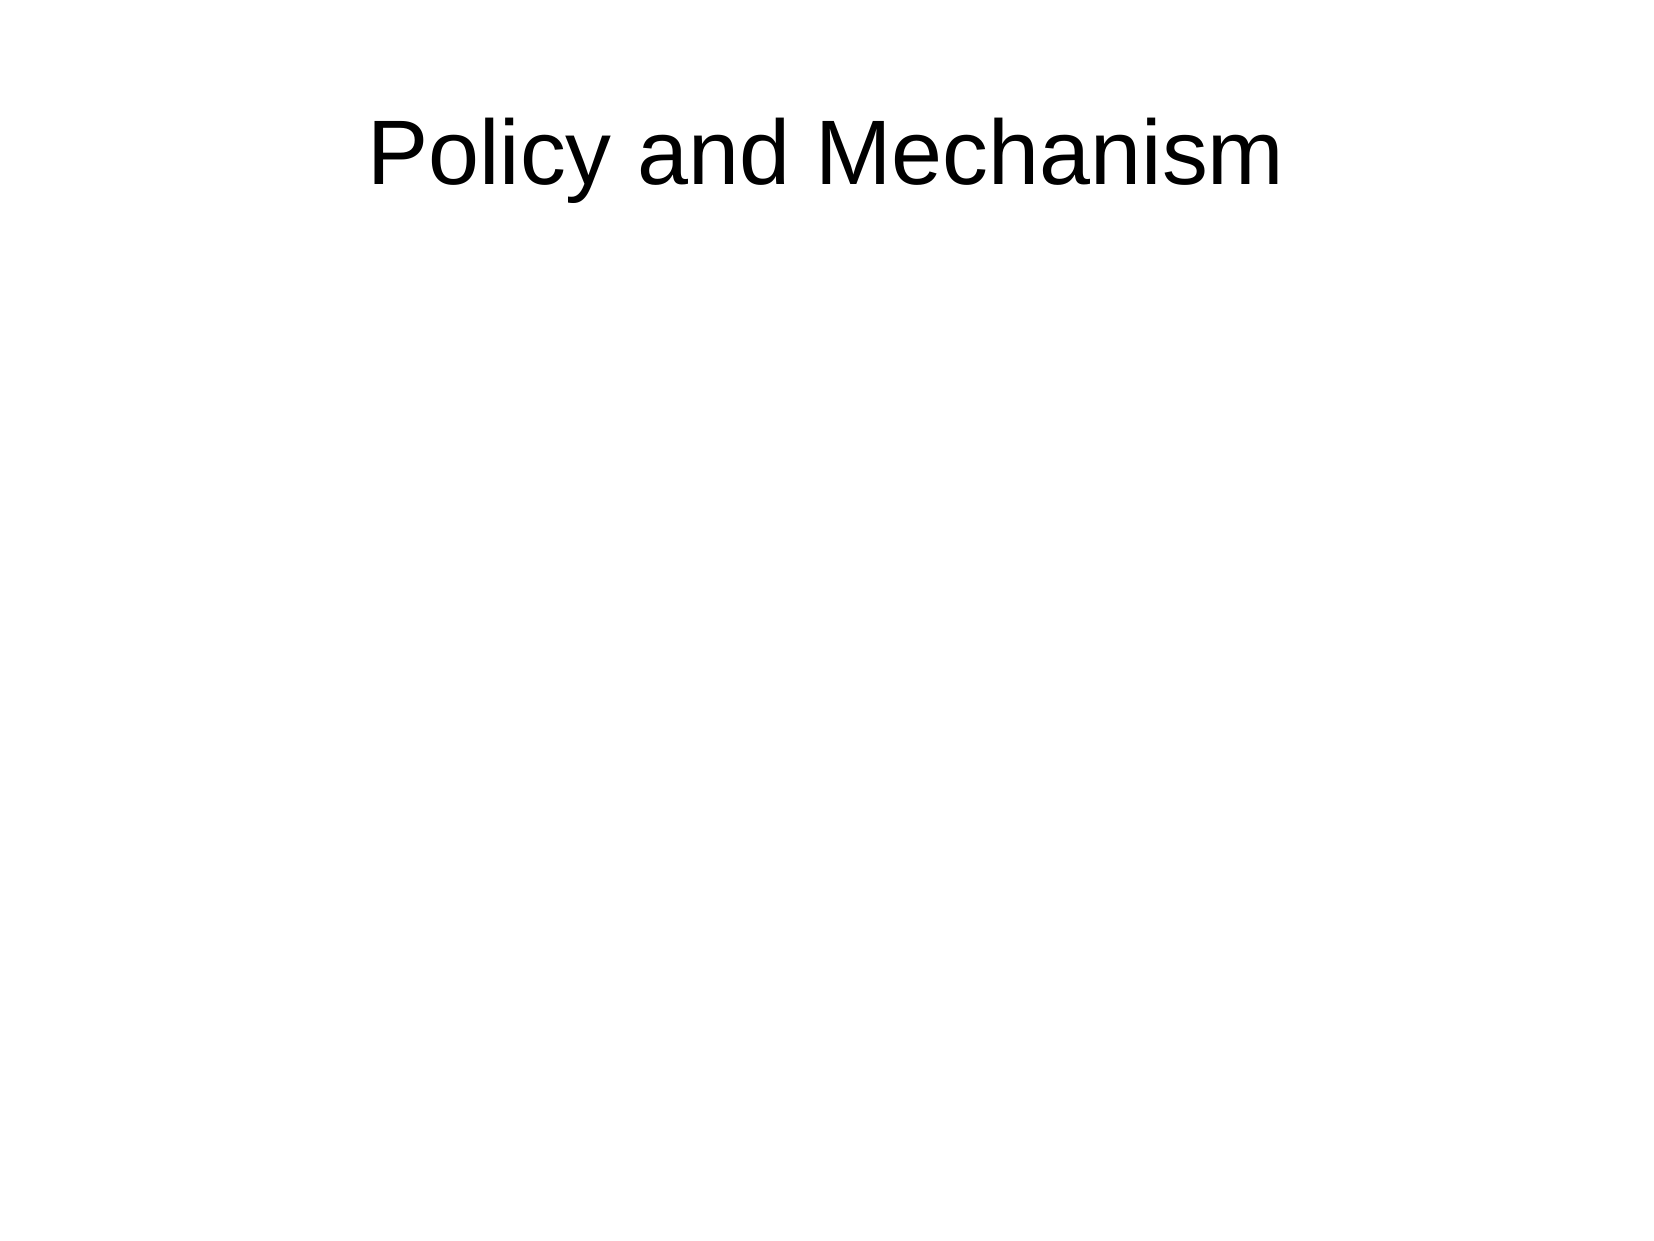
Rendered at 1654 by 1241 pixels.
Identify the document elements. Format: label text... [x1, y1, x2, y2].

title Policy and Mechanism [82, 49, 1571, 257]
